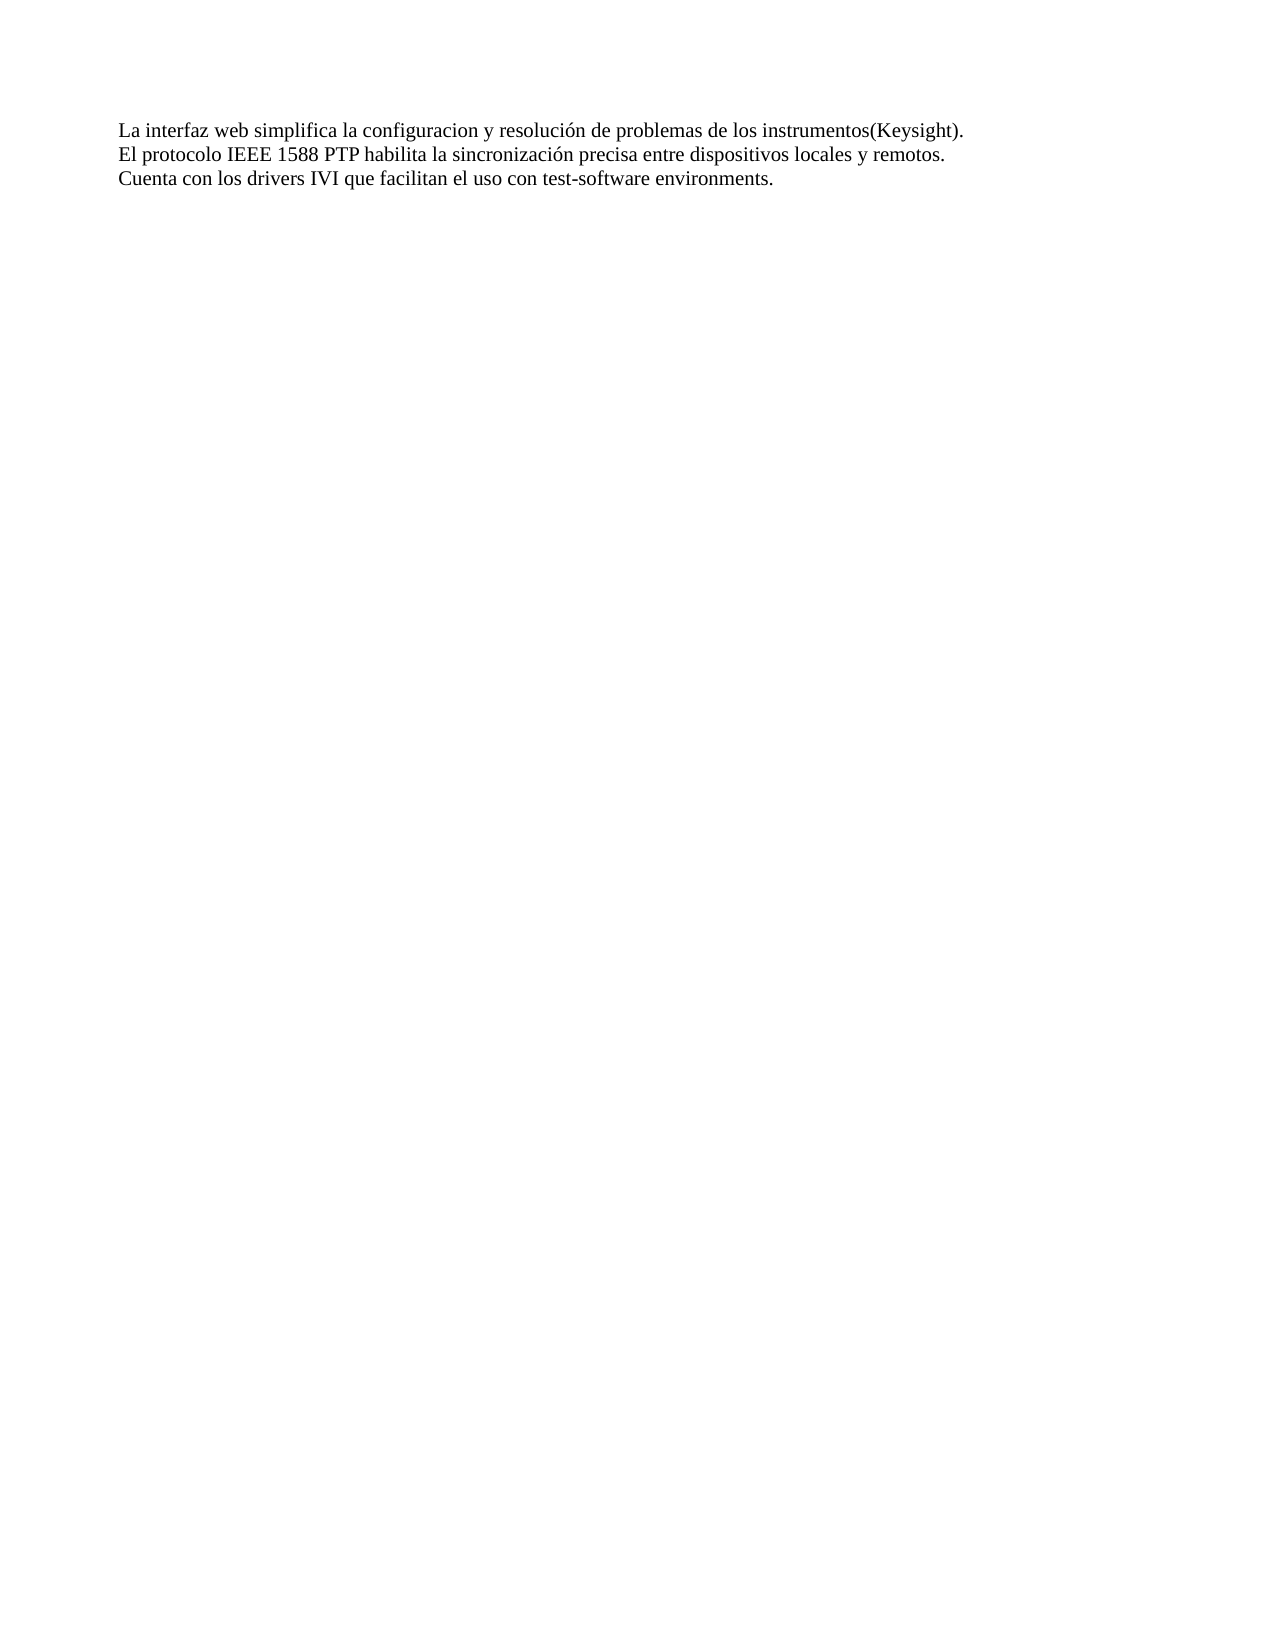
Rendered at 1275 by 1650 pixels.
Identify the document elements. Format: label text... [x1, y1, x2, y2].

text Cuenta con los drivers IVI que facilitan el uso con test-software environments. [118, 166, 1157, 190]
text El protocolo IEEE 1588 PTP habilita la sincronización precisa entre dispositivos locales y remotos. [118, 142, 1157, 166]
text La interfaz web simplifica la configuracion y resolución de problemas de los instrumentos(Keysight). [118, 118, 1157, 142]
